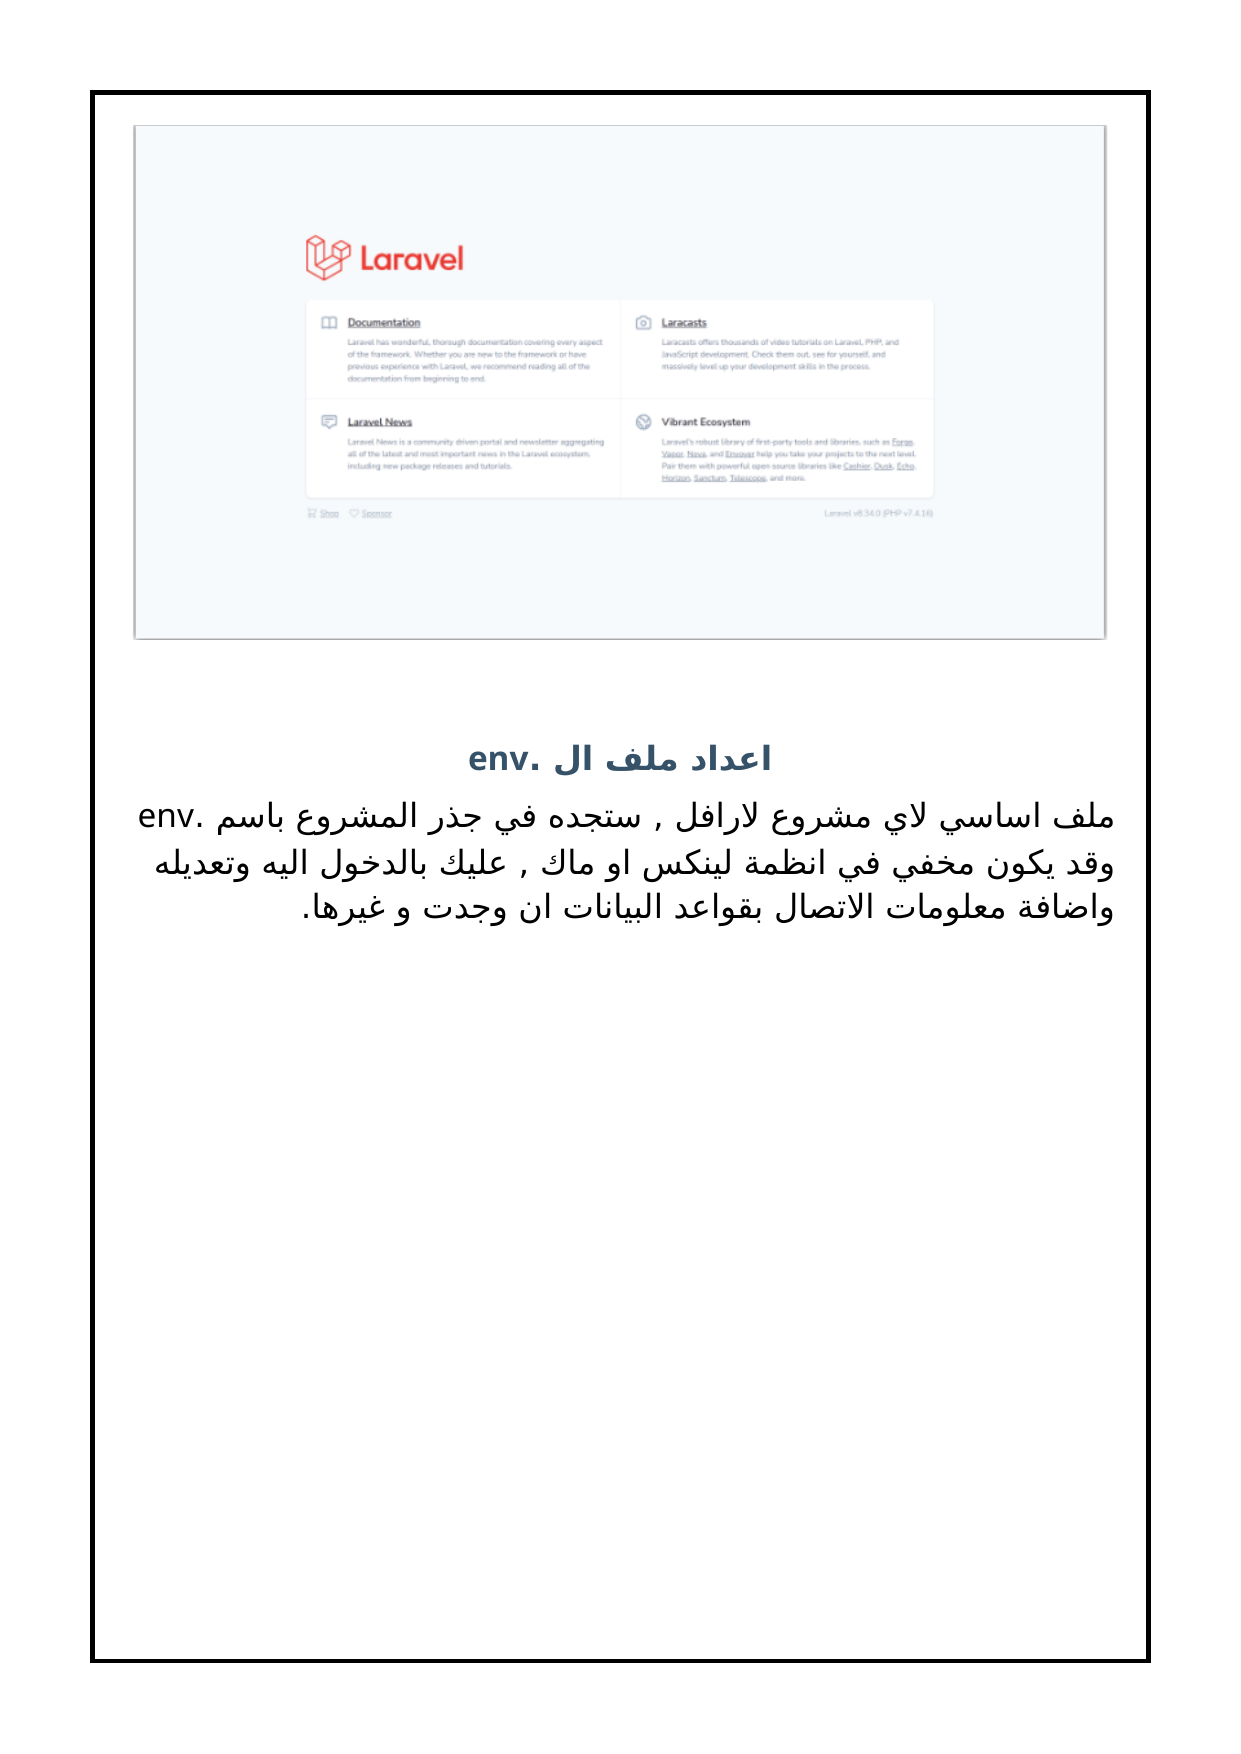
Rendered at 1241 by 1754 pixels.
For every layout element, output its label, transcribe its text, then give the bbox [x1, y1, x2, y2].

text ملف اساسي لاي مشروع لارافل , ستجده في جذر المشروع باسم .env وقد يكون مخفي في انظمة لينكس او ماك , عليك بالدخول اليه وتعديله واضافة معلومات الاتصال بقواعد البيانات ان وجدت و غيرها. [125, 792, 1116, 927]
subtitle اعداد ملف ال .env [125, 734, 1116, 780]
picture [132, 125, 1108, 640]
